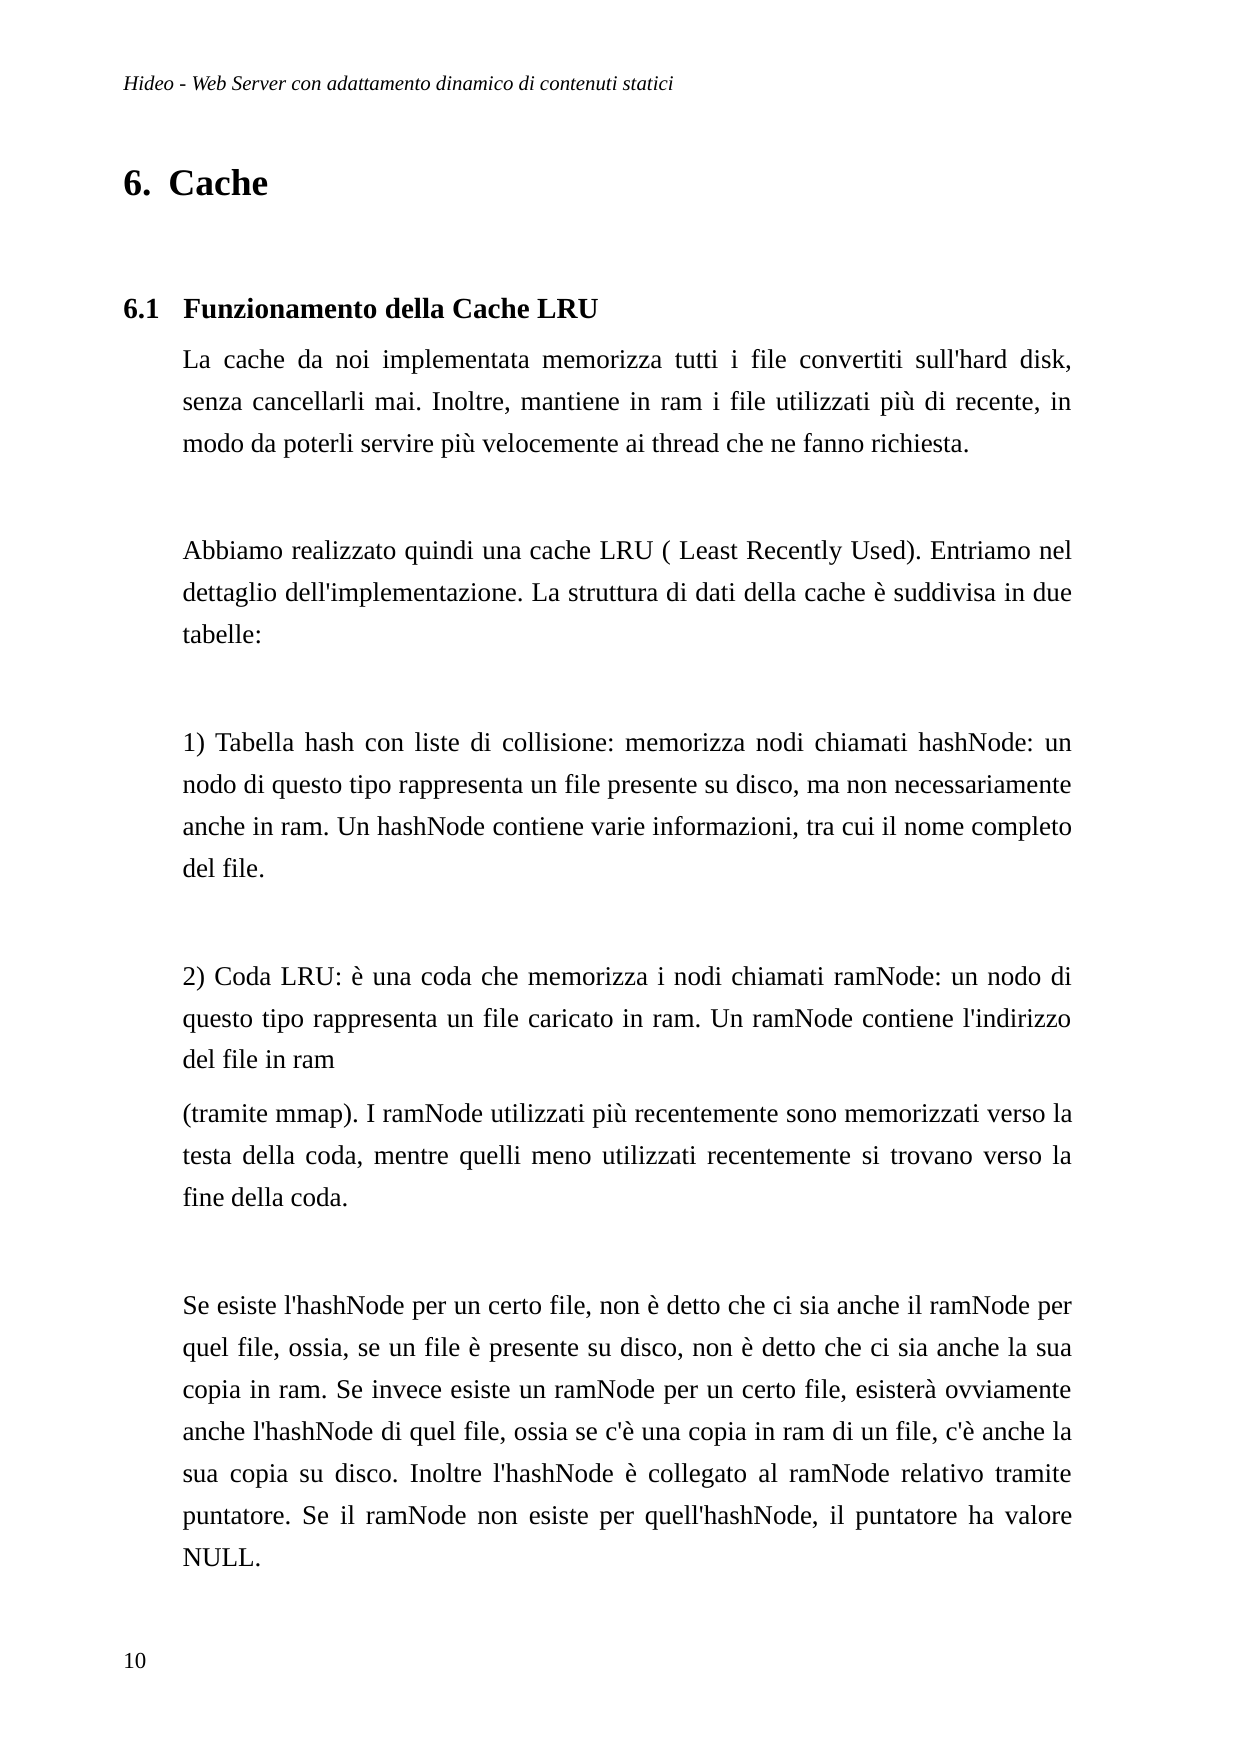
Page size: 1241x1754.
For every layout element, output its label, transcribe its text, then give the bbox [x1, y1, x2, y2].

subtitle Funzionamento della Cache LRU [123, 291, 1132, 324]
text La cache da noi implementata memorizza tutti i file convertiti sull'hard disk, senza cancellarli mai. Inoltre, mantiene in ram i file utilizzati più di recente, in modo da poterli servire più velocemente ai thread che ne fanno richiesta. [182, 343, 1073, 458]
text (tramite mmap). I ramNode utilizzati più recentemente sono memorizzati verso la testa della coda, mentre quelli meno utilizzati recentemente si trovano verso la fine della coda. [182, 1097, 1073, 1213]
text Se esiste l'hashNode per un certo file, non è detto che ci sia anche il ramNode per quel file, ossia, se un file è presente su disco, non è detto che ci sia anche la sua copia in ram. Se invece esiste un ramNode per un certo file, esisterà ovviamente anche l'hashNode di quel file, ossia se c'è una copia in ram di un file, c'è anche la sua copia su disco. Inoltre l'hashNode è collegato al ramNode relativo tramite puntatore. Se il ramNode non esiste per quell'hashNode, il puntatore ha valore NULL. [182, 1289, 1073, 1572]
text Abbiamo realizzato quindi una cache LRU ( Least Recently Used). Entriamo nel dettaglio dell'implementazione. La struttura di dati della cache è suddivisa in due tabelle: [182, 534, 1073, 649]
subtitle Cache [123, 160, 1132, 203]
text 1) Tabella hash con liste di collisione: memorizza nodi chiamati hashNode: un nodo di questo tipo rappresenta un file presente su disco, ma non necessariamente anche in ram. Un hashNode contiene varie informazioni, tra cui il nome completo del file. [182, 726, 1073, 883]
text 2) Coda LRU: è una coda che memorizza i nodi chiamati ramNode: un nodo di questo tipo rappresenta un file caricato in ram. Un ramNode contiene l'indirizzo del file in ram [182, 960, 1073, 1075]
